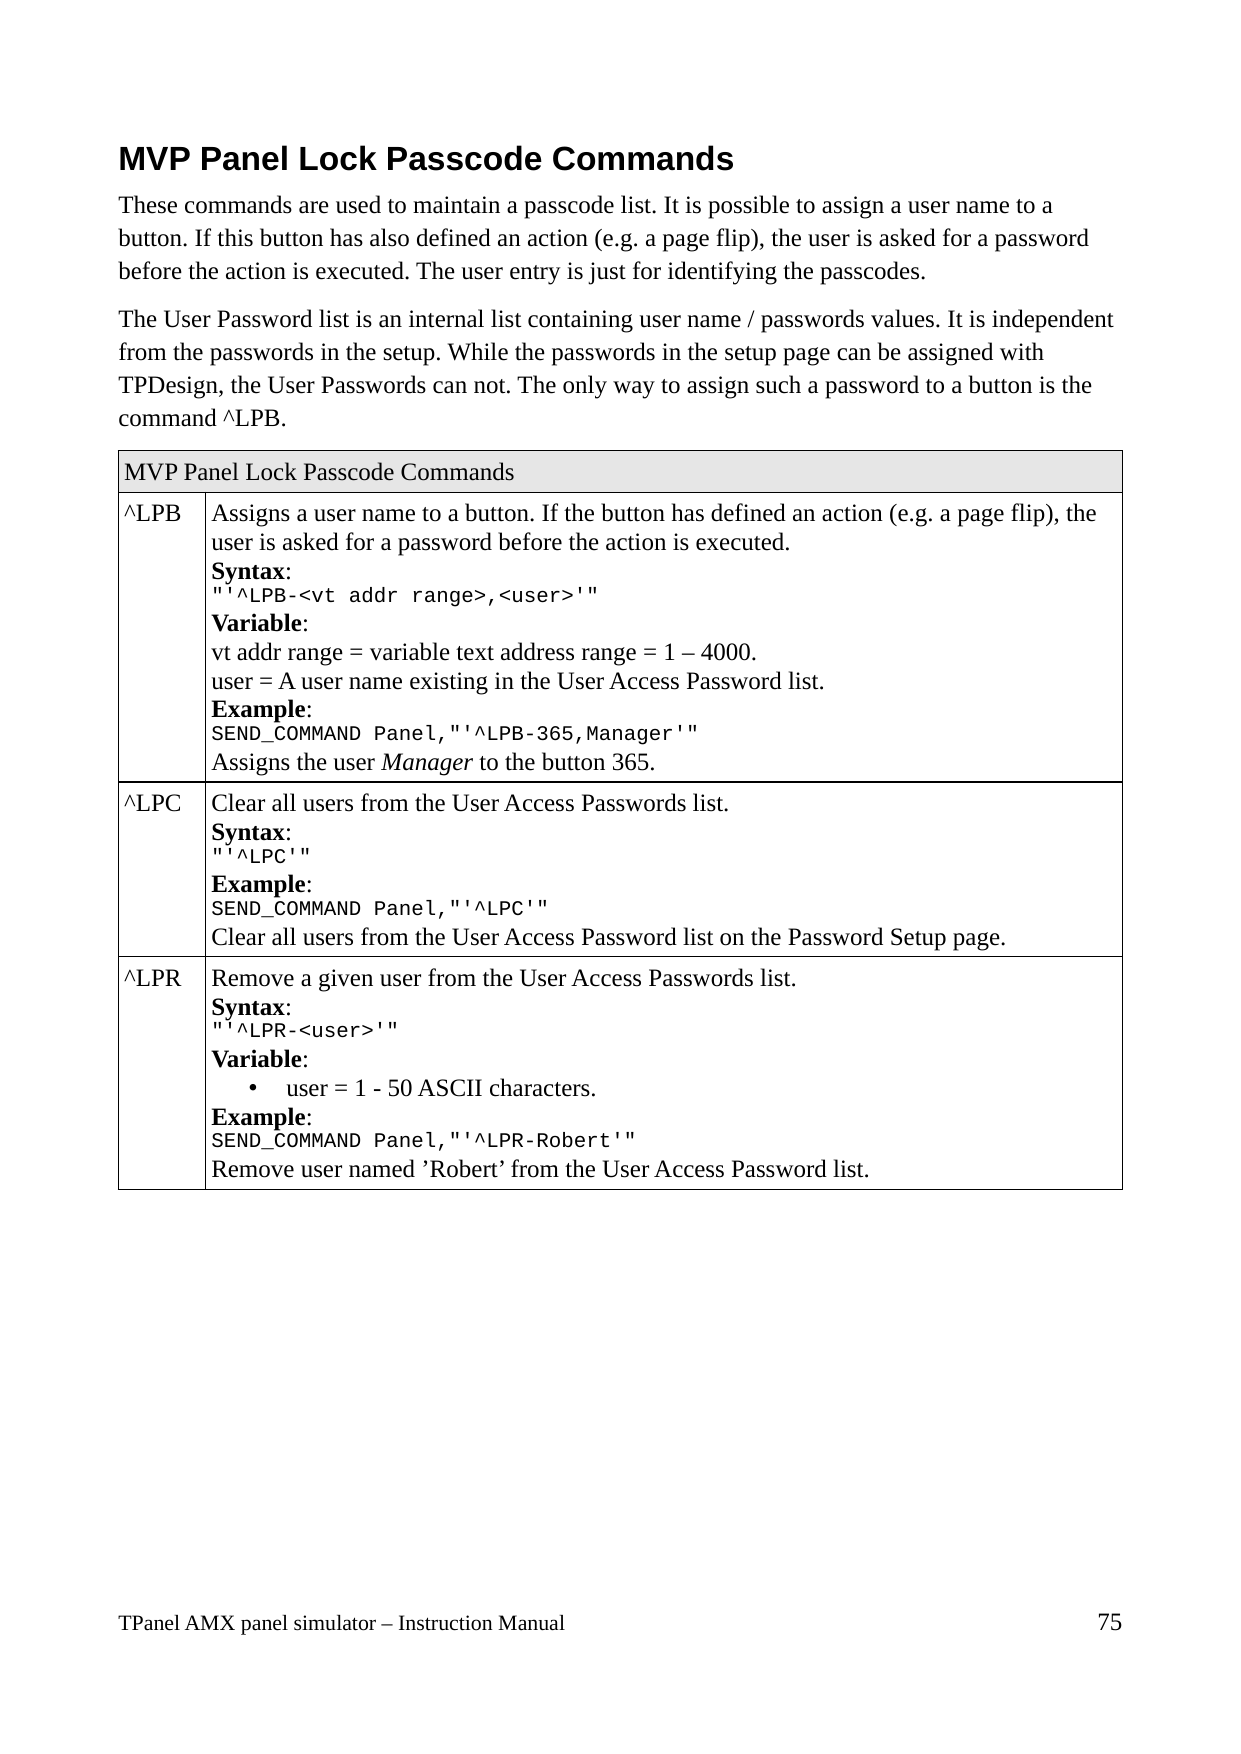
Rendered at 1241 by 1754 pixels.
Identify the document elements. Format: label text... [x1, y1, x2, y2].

table_header MVP Panel Lock Passcode Commands [119, 451, 1122, 492]
text These commands are used to maintain a passcode list. It is possible to assign a user name to a button. If this button has also defined an action (e.g. a page flip), the user is asked for a password before the action is executed. The user entry is just for identifying the passcodes. [118, 190, 1122, 285]
table_cell Remove a given user from the User Access Passwords list. Syntax: "'^LPR-<user>'" Variable: user = 1 - 50 ASCII characters. Example: SEND_COMMAND Panel,"'^LPR-Robert'" Remove user named ’Robert’ from the User Access Password list. [206, 957, 1122, 1188]
subtitle MVP Panel Lock Passcode Commands [118, 139, 1122, 178]
table_cell Clear all users from the User Access Passwords list. Syntax: "'^LPC'" Example: SEND_COMMAND Panel,"'^LPC'" Clear all users from the User Access Password list on the Password Setup page. [206, 783, 1122, 956]
table_cell ^LPC [119, 783, 205, 956]
table_cell ^LPB [119, 493, 205, 781]
table_cell ^LPR [119, 957, 205, 1188]
table_cell Assigns a user name to a button. If the button has defined an action (e.g. a page flip), the user is asked for a password before the action is executed. Syntax: "'^LPB-<vt addr range>,<user>'" Variable: vt addr range = variable text address range = 1 – 4000. user = A user name existing in the User Access Password list. Example: SEND_COMMAND Panel,"'^LPB-365,Manager'" Assigns the user Manager to the button 365. [206, 493, 1122, 781]
text The User Password list is an internal list containing user name / passwords values. It is independent from the passwords in the setup. While the passwords in the setup page can be assigned with TPDesign, the User Passwords can not. The only way to assign such a password to a button is the command ^LPB. [118, 304, 1122, 432]
